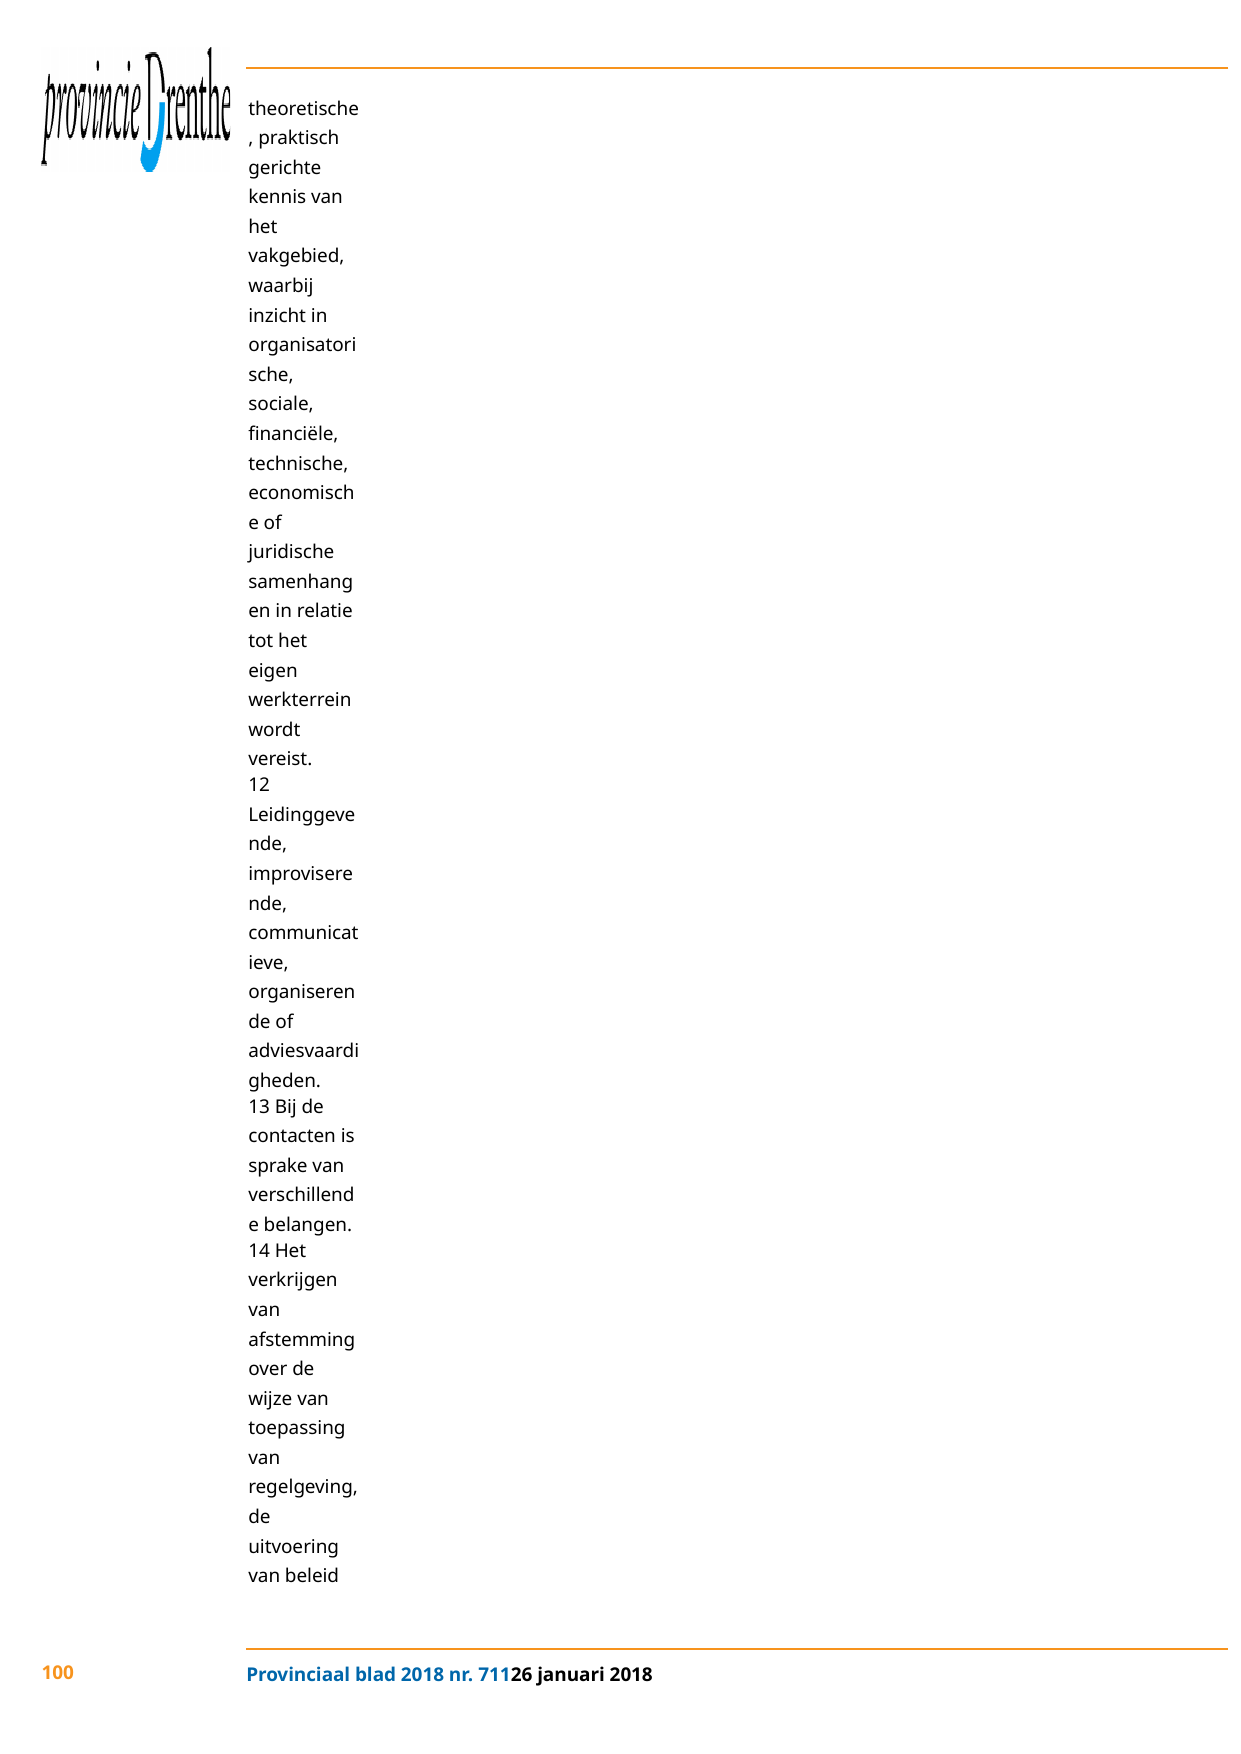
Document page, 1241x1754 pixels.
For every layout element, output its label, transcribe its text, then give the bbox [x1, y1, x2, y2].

table_cell [474, 95, 587, 1588]
table_cell [587, 95, 700, 1588]
table_cell 14 Het verkrijgen van afstemming over de wijze van toepassing van regelgeving, de uitvoering van beleid [248, 1237, 361, 1588]
table_cell [813, 95, 926, 1588]
table_cell [926, 95, 1038, 1588]
table_cell [361, 95, 474, 1588]
table_cell [1039, 95, 1152, 1588]
table_cell 13 Bij de contacten is sprake van verschillende belangen. [248, 1093, 361, 1237]
picture [41, 47, 231, 172]
table_cell theoretische, praktisch gerichte kennis van het vakgebied, waarbij inzicht in organisatorische, sociale, financiële, technische, economische of juridische samenhangen in relatie tot het eigen werkterrein wordt vereist. [248, 95, 361, 771]
table_cell 12 Leidinggevende, improviserende, communicatieve, organiserende of adviesvaardigheden. [248, 771, 361, 1093]
table_cell [700, 95, 813, 1588]
